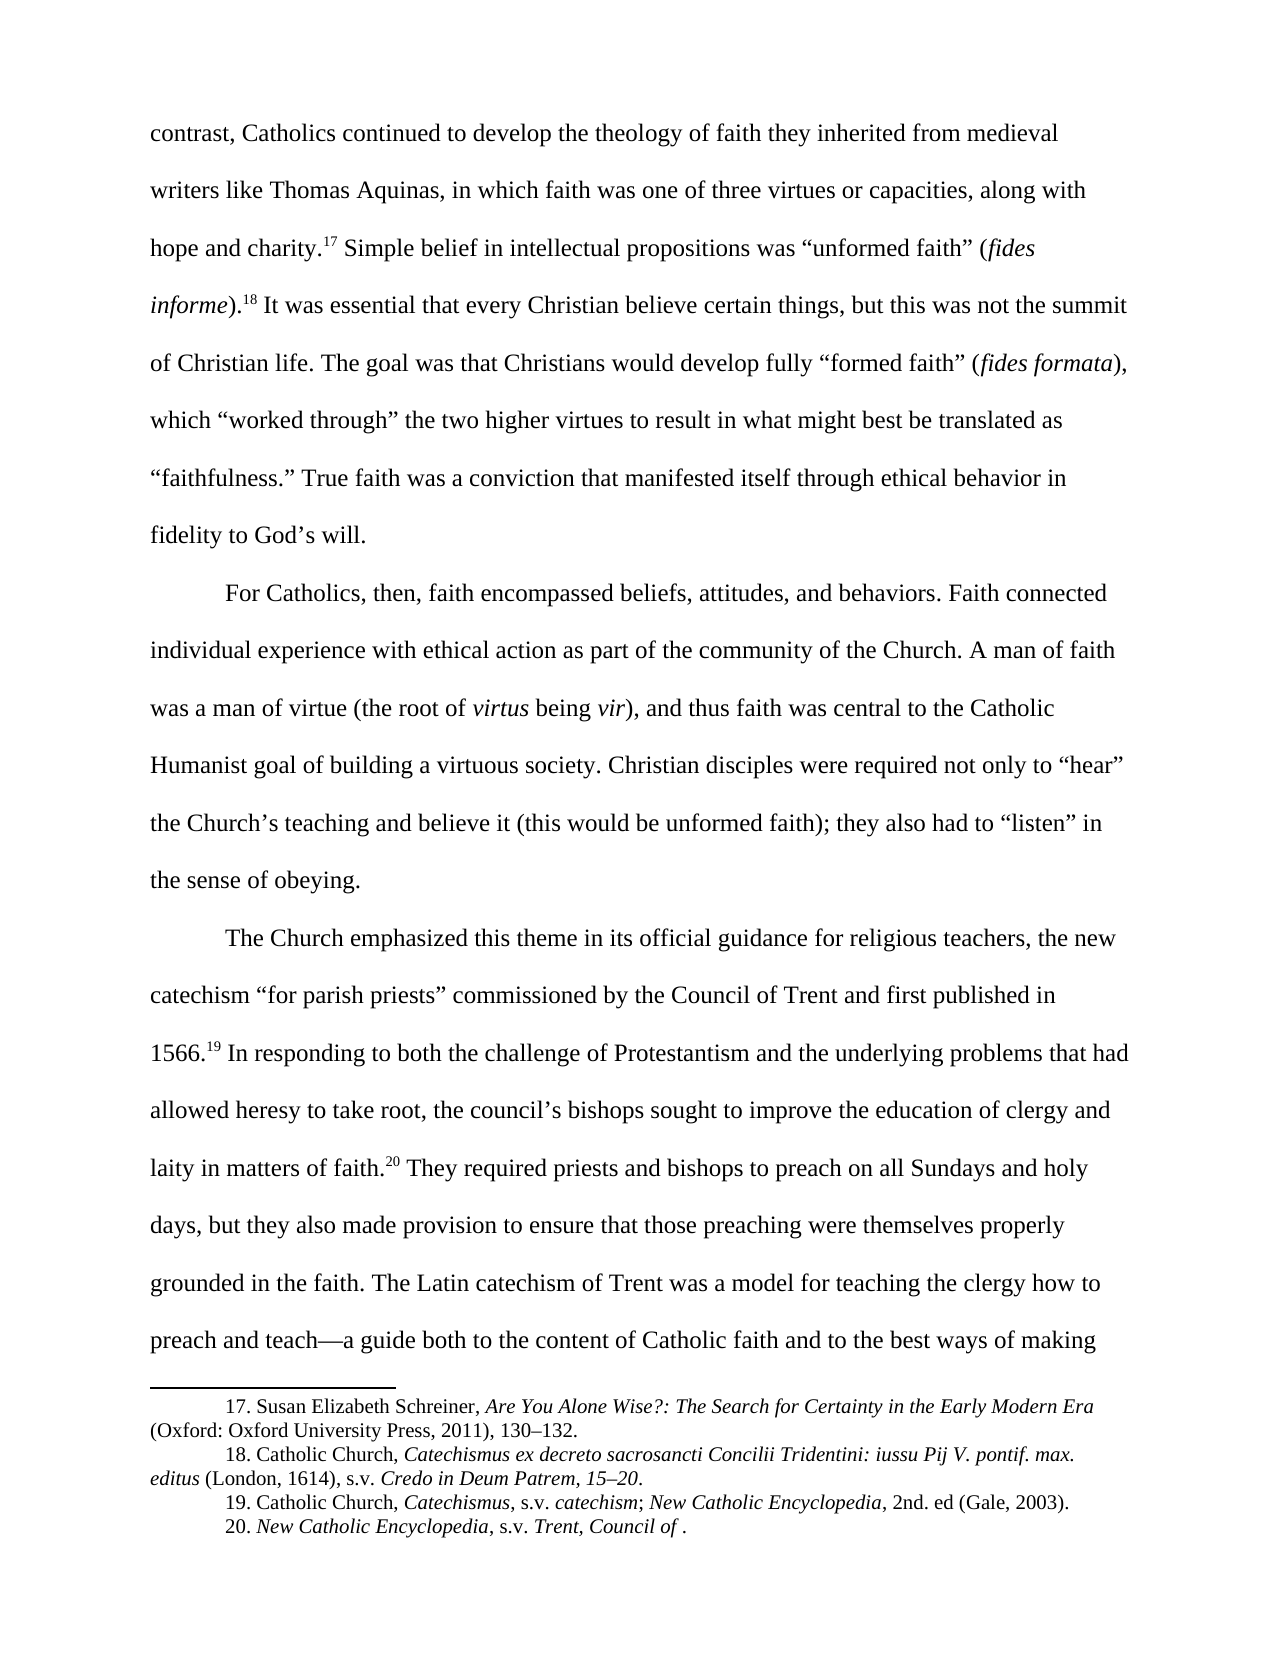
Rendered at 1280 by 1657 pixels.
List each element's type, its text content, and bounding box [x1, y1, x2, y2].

text The Church emphasized this theme in its official guidance for religious teachers, the new catechism “for parish priests” commissioned by the Council of Trent and first published in 1566. In responding to both the challenge of Protestantism and the underlying problems that had allowed heresy to take root, the council’s bishops sought to improve the education of clergy and laity in matters of faith. They required priests and bishops to preach on all Sundays and holy days, but they also made provision to ensure that those preaching were themselves properly grounded in the faith. The Latin catechism of Trent was a model for teaching the clergy how to preach and teach—a guide both to the content of Catholic faith and to the best ways of making [150, 923, 1130, 1354]
text contrast, Catholics continued to develop the theology of faith they inherited from medieval writers like Thomas Aquinas, in which faith was one of three virtues or capacities, along with hope and charity. Simple belief in intellectual propositions was “unformed faith” (fides informe). It was essential that every Christian believe certain things, but this was not the summit of Christian life. The goal was that Christians would develop fully “formed faith” (fides formata), which “worked through” the two higher virtues to result in what might best be translated as “faithfulness.” True faith was a conviction that manifested itself through ethical behavior in fidelity to God’s will. [150, 118, 1130, 549]
text New Catholic Encyclopedia, s.v. Trent, Council of . [150, 1514, 1130, 1538]
text Catholic Church, Catechismus ex decreto sacrosancti Concilii Tridentini: iussu Pij V. pontif. max. editus (London, 1614), s.v. Credo in Deum Patrem, 15–20. [150, 1442, 1130, 1490]
text Susan Elizabeth Schreiner, Are You Alone Wise?: The Search for Certainty in the Early Modern Era (Oxford: Oxford University Press, 2011), 130–132. [150, 1394, 1130, 1442]
text Catholic Church, Catechismus, s.v. catechism; New Catholic Encyclopedia, 2nd. ed (Gale, 2003). [150, 1490, 1130, 1514]
text For Catholics, then, faith encompassed beliefs, attitudes, and behaviors. Faith connected individual experience with ethical action as part of the community of the Church. A man of faith was a man of virtue (the root of virtus being vir), and thus faith was central to the Catholic Humanist goal of building a virtuous society. Christian disciples were required not only to “hear” the Church’s teaching and believe it (this would be unformed faith); they also had to “listen” in the sense of obeying. [150, 578, 1130, 894]
